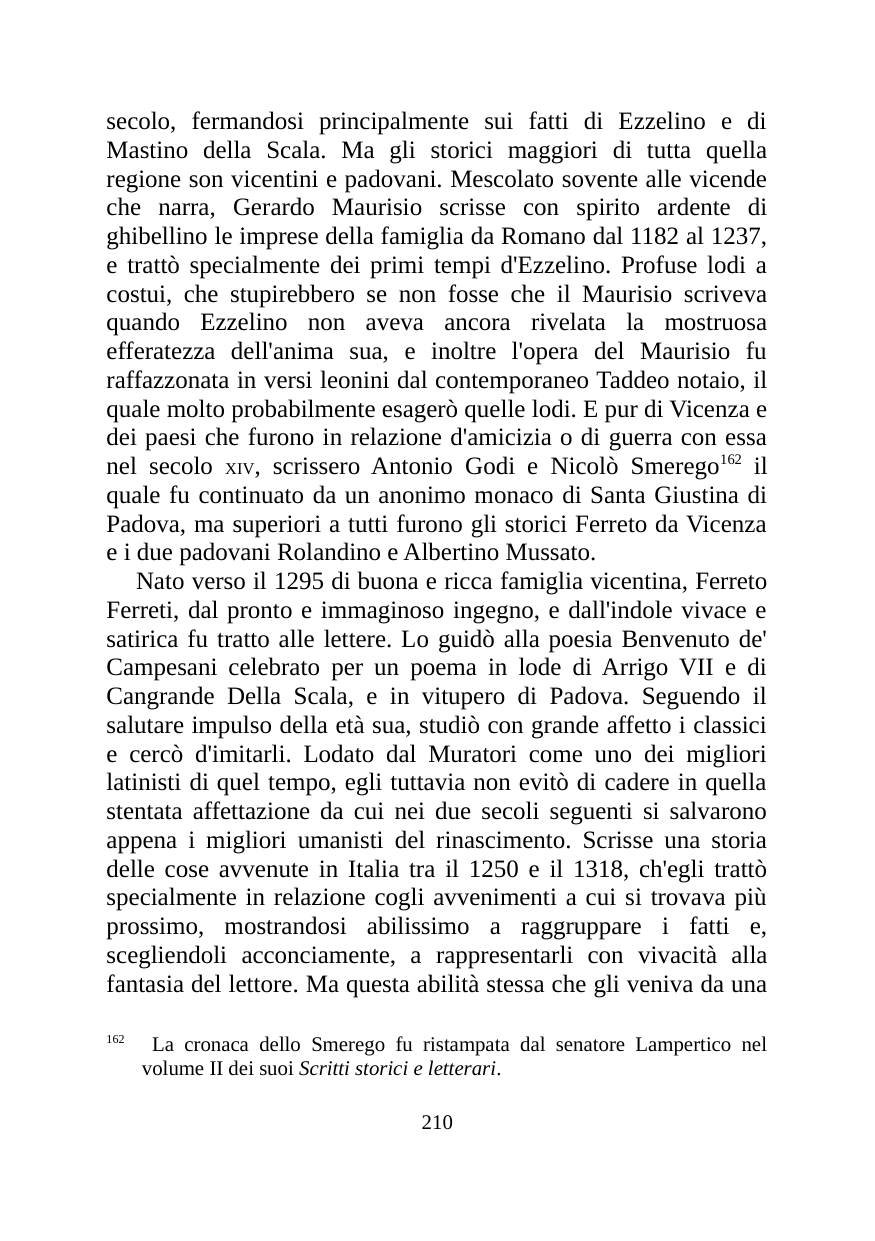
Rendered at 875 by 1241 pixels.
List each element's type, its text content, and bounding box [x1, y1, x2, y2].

text secolo, fermandosi principalmente sui fatti di Ezzelino e di Mastino della Scala. Ma gli storici maggiori di tutta quella regione son vicentini e padovani. Mescolato sovente alle vicende che narra, Gerardo Maurisio scrisse con spirito ardente di ghibellino le imprese della famiglia da Romano dal 1182 al 1237, e trattò specialmente dei primi tempi d'Ezzelino. Profuse lodi a costui, che stupirebbero se non fosse che il Maurisio scriveva quando Ezzelino non aveva ancora rivelata la mostruosa efferatezza dell'anima sua, e inoltre l'opera del Maurisio fu raffazzonata in versi leonini dal contemporaneo Taddeo notaio, il quale molto probabilmente esagerò quelle lodi. E pur di Vicenza e dei paesi che furono in relazione d'amicizia o di guerra con essa nel secolo xiv, scrissero Antonio Godi e Nicolò Smerego il quale fu continuato da un anonimo monaco di Santa Giustina di Padova, ma superiori a tutti furono gli storici Ferreto da Vicenza e i due padovani Rolandino e Albertino Mussato. [106, 106, 768, 566]
text Nato verso il 1295 di buona e ricca famiglia vicentina, Ferreto Ferreti, dal pronto e immaginoso ingegno, e dall'indole vivace e satirica fu tratto alle lettere. Lo guidò alla poesia Benvenuto de' Campesani celebrato per un poema in lode di Arrigo VII e di Cangrande Della Scala, e in vitupero di Padova. Seguendo il salutare impulso della età sua, studiò con grande affetto i classici e cercò d'imitarli. Lodato dal Muratori come uno dei migliori latinisti di quel tempo, egli tuttavia non evitò di cadere in quella stentata affettazione da cui nei due secoli seguenti si salvarono appena i migliori umanisti del rinascimento. Scrisse una storia delle cose avvenute in Italia tra il 1250 e il 1318, ch'egli trattò specialmente in relazione cogli avvenimenti a cui si trovava più prossimo, mostrandosi abilissimo a raggruppare i fatti e, scegliendoli acconciamente, a rappresentarli con vivacità alla fantasia del lettore. Ma questa abilità stessa che gli veniva da una [106, 566, 768, 997]
text La cronaca dello Smerego fu ristampata dal senatore Lampertico nel volume II dei suoi Scritti storici e letterari. [106, 1032, 768, 1080]
